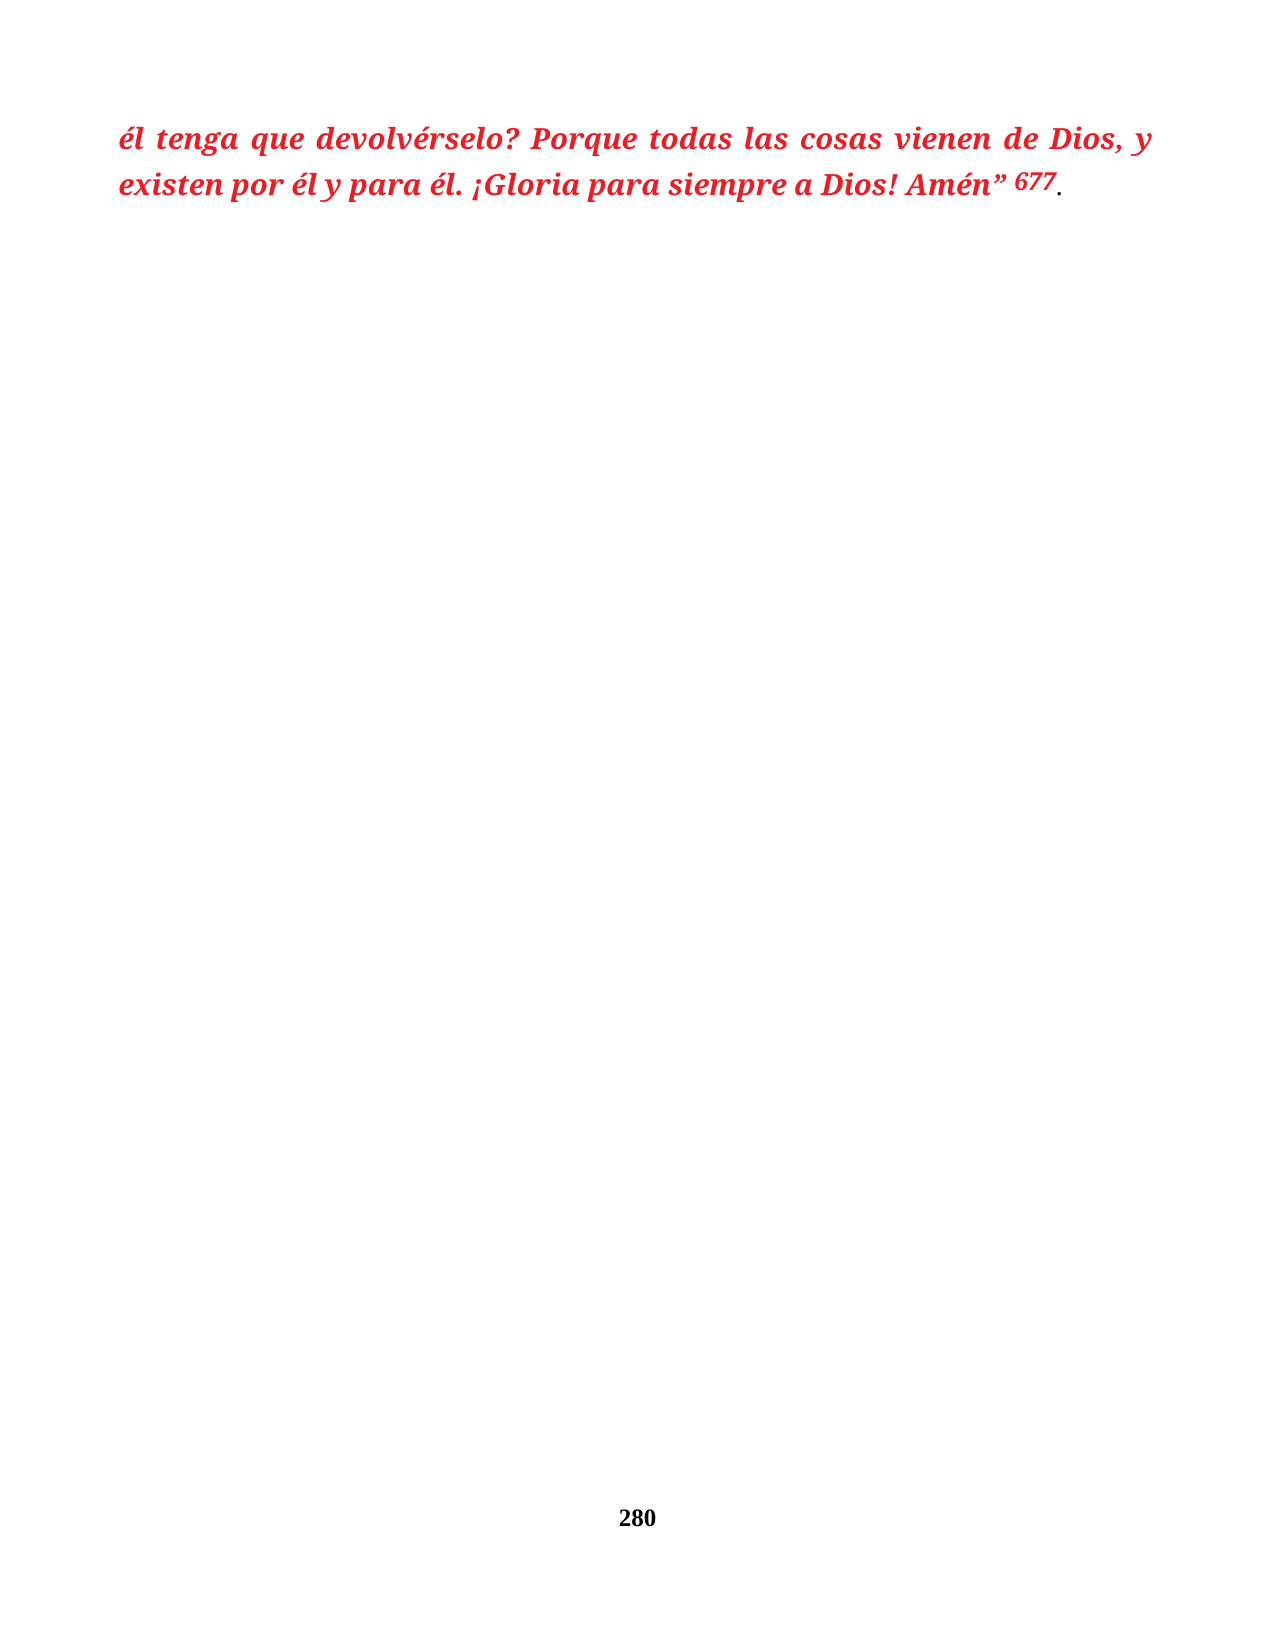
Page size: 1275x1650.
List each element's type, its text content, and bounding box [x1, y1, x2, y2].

text él tenga que devolvérselo? Porque todas las cosas vienen de Dios, y existen por él y para él. ¡Gloria para siempre a Dios! Amén” . [118, 118, 1157, 203]
